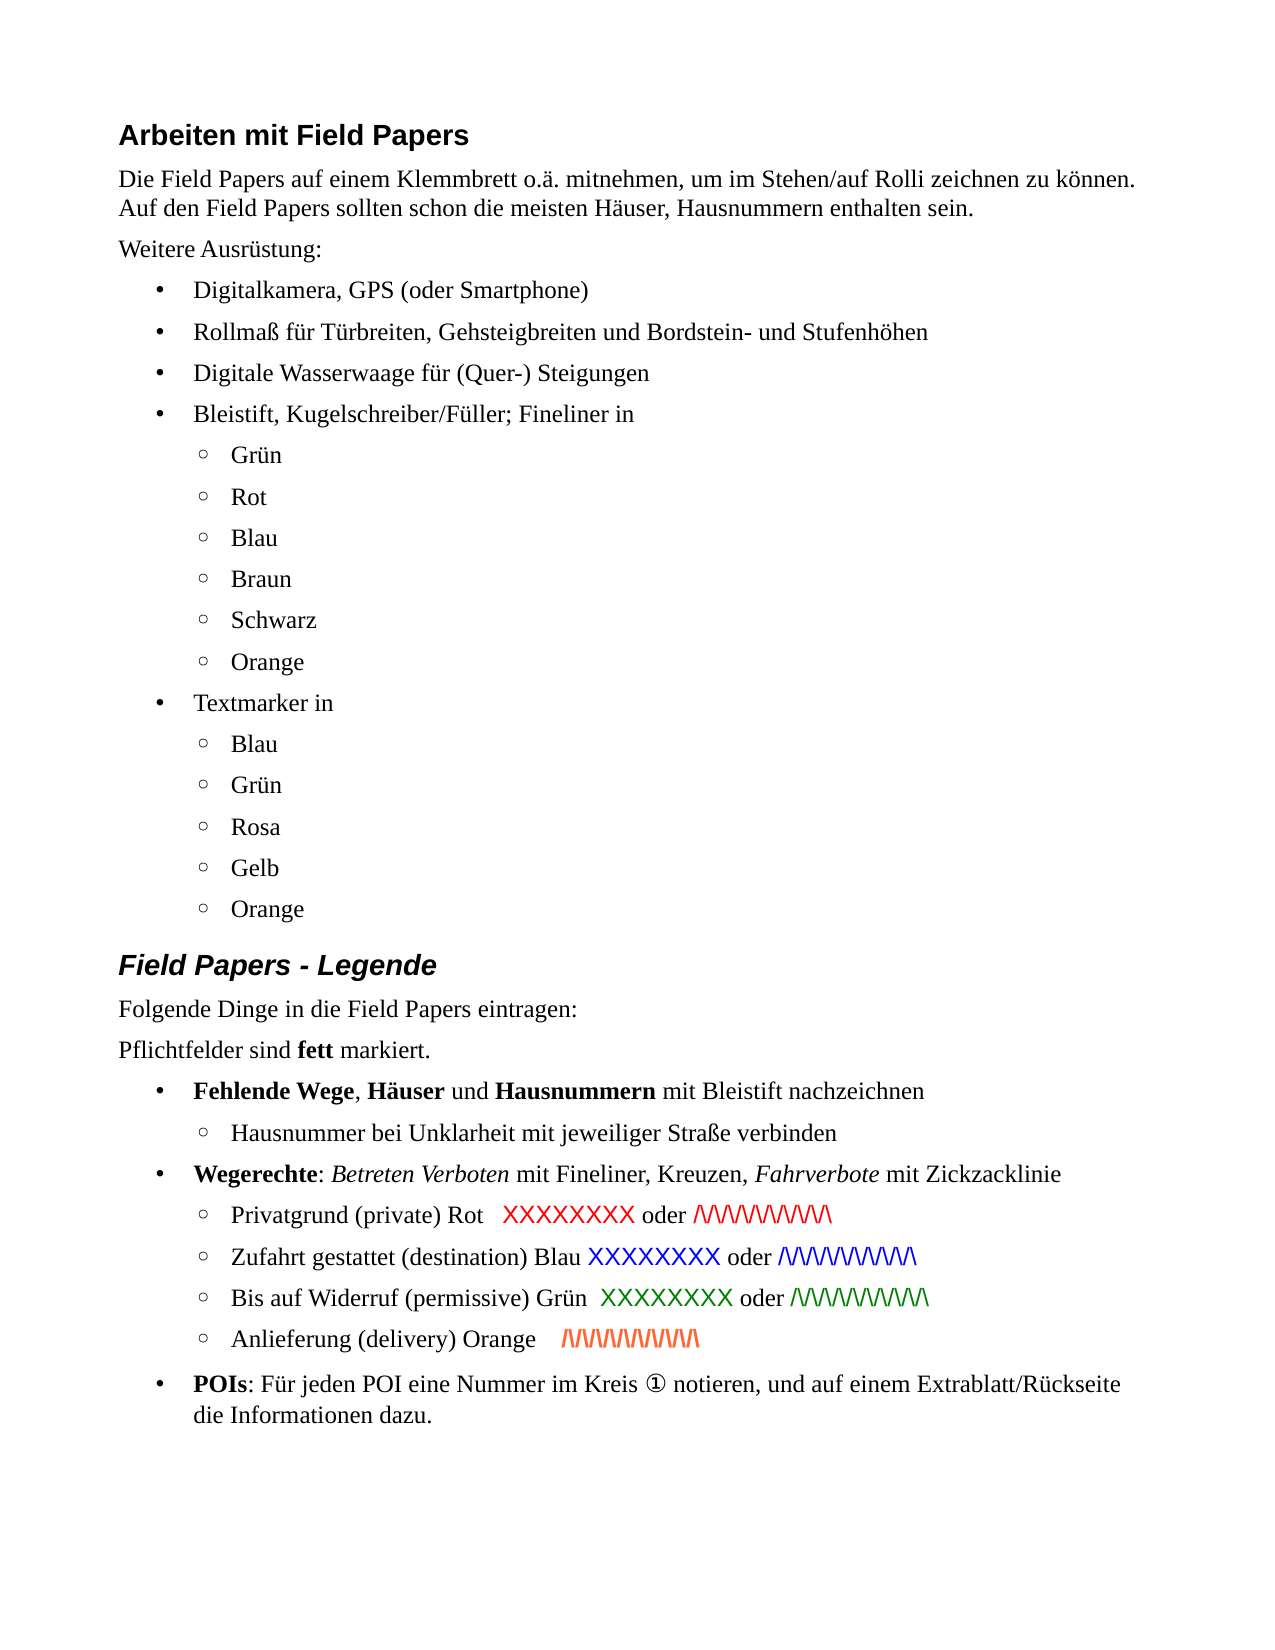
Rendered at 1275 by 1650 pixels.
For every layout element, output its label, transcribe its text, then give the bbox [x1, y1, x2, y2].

list Wegerechte: Betreten Verboten mit Fineliner, Kreuzen, Fahrverbote mit Zickzacklinie [156, 1159, 1157, 1188]
list Rosa [193, 812, 1157, 840]
list POIs: Für jeden POI eine Nummer im Kreis ① notieren, und auf einem Extrablatt/Rückseite die Informationen dazu. [156, 1366, 1157, 1428]
list Schwarz [193, 605, 1157, 634]
subtitle Arbeiten mit Field Papers [118, 118, 1157, 152]
text Pflichtfelder sind fett markiert. [118, 1035, 1157, 1064]
list Bleistift, Kugelschreiber/Füller; Fineliner in [156, 399, 1157, 428]
list Hausnummer bei Unklarheit mit jeweiliger Straße verbinden [193, 1118, 1157, 1146]
list Anlieferung (delivery) Orange /\/\/\/\/\/\/\/\/\/\ [193, 1324, 1157, 1353]
subtitle Field Papers - Legende [118, 948, 1157, 981]
list Rot [193, 482, 1157, 510]
list Privatgrund (private) Rot XXXXXXXX oder /\/\/\/\/\/\/\/\/\/\ [193, 1200, 1157, 1229]
list Bis auf Widerruf (permissive) Grün XXXXXXXX oder /\/\/\/\/\/\/\/\/\/\ [193, 1283, 1157, 1312]
list Orange [193, 894, 1157, 923]
text Folgende Dinge in die Field Papers eintragen: [118, 994, 1157, 1023]
list Textmarker in [156, 688, 1157, 717]
list Digitalkamera, GPS (oder Smartphone) [156, 275, 1157, 304]
list Zufahrt gestattet (destination) Blau XXXXXXXX oder /\/\/\/\/\/\/\/\/\/\ [193, 1242, 1157, 1270]
list Grün [193, 440, 1157, 469]
list Braun [193, 564, 1157, 593]
list Grün [193, 770, 1157, 799]
list Blau [193, 523, 1157, 552]
list Gelb [193, 853, 1157, 882]
text Weitere Ausrüstung: [118, 234, 1157, 263]
list Rollmaß für Türbreiten, Gehsteigbreiten und Bordstein- und Stufenhöhen [156, 317, 1157, 345]
list Fehlende Wege, Häuser und Hausnummern mit Bleistift nachzeichnen [156, 1076, 1157, 1105]
list Orange [193, 647, 1157, 675]
list Blau [193, 729, 1157, 758]
list Digitale Wasserwaage für (Quer-) Steigungen [156, 358, 1157, 387]
text Die Field Papers auf einem Klemmbrett o.ä. mitnehmen, um im Stehen/auf Rolli zeichnen zu können. Auf den Field Papers sollten schon die meisten Häuser, Hausnummern enthalten sein. [118, 164, 1157, 222]
